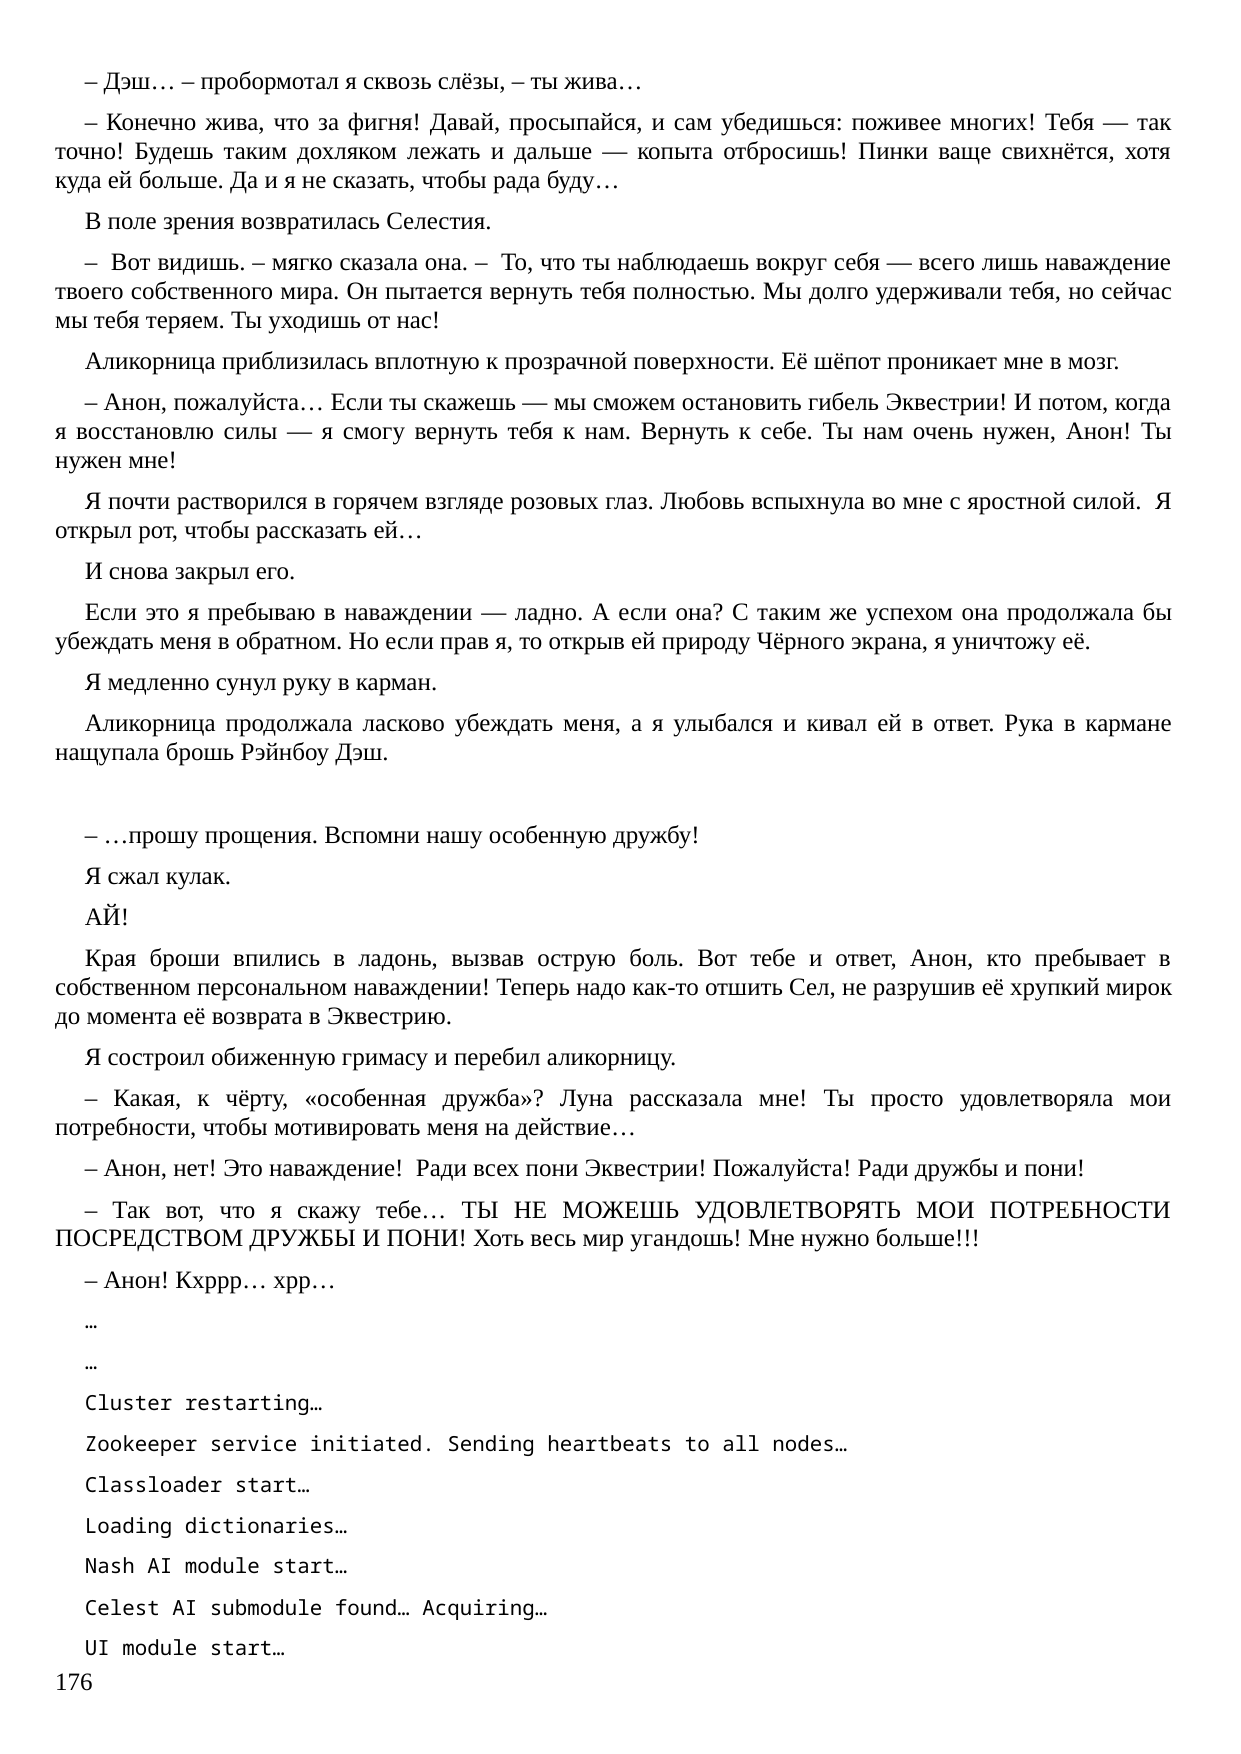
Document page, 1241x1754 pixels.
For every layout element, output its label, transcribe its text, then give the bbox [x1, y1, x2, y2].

text Края броши впились в ладонь, вызвав острую боль. Вот тебе и ответ, Анон, кто пребывает в собственном персональном наваждении! Теперь надо как-то отшить Сел, не разрушив её хрупкий мирок до момента её возврата в Эквестрию. [55, 943, 1173, 1030]
text … [55, 1306, 1173, 1334]
text Я сжал кулак. [55, 861, 1173, 890]
text Я состроил обиженную гримасу и перебил аликорницу. [55, 1042, 1173, 1071]
text Zookeeper service initiated. Sending heartbeats to all nodes… [55, 1429, 1173, 1457]
text Я почти растворился в горячем взгляде розовых глаз. Любовь вспыхнула во мне с яростной силой. Я открыл рот, чтобы рассказать ей… [55, 486, 1173, 543]
text И снова закрыл его. [55, 556, 1173, 585]
text – Анон, нет! Это наваждение! Ради всех пони Эквестрии! Пожалуйста! Ради дружбы и пони! [55, 1153, 1173, 1182]
text – Дэш… – пробормотал я сквозь слёзы, – ты жива… [55, 66, 1173, 95]
text – Какая, к чёрту, «особенная дружба»? Луна рассказала мне! Ты просто удовлетворяла мои потребности, чтобы мотивировать меня на действие… [55, 1083, 1173, 1141]
text АЙ! [55, 902, 1173, 931]
text – …прошу прощения. Вспомни нашу особенную дружбу! [55, 820, 1173, 848]
text – Конечно жива, что за фигня! Давай, просыпайся, и сам убедишься: поживее многих! Тебя — так точно! Будешь таким дохляком лежать и дальше — копыта отбросишь! Пинки ваще свихнётся, хотя куда ей больше. Да и я не сказать, чтобы рада буду… [55, 107, 1173, 193]
text Аликорница приблизилась вплотную к прозрачной поверхности. Её шёпот проникает мне в мозг. [55, 346, 1173, 375]
text – Так вот, что я скажу тебе… ТЫ НЕ МОЖЕШЬ УДОВЛЕТВОРЯТЬ МОИ ПОТРЕБНОСТИ ПОСРЕДСТВОМ ДРУЖБЫ И ПОНИ! Хоть весь мир угандошь! Мне нужно больше!!! [55, 1195, 1173, 1252]
text Loading dictionaries… [55, 1511, 1173, 1539]
text – Анон! Кхррр… хрр… [55, 1265, 1173, 1293]
text Classloader start… [55, 1470, 1173, 1498]
text Я медленно сунул руку в карман. [55, 667, 1173, 696]
text Celest AI submodule found… Acquiring… [55, 1593, 1173, 1621]
text – Вот видишь. – мягко сказала она. – То, что ты наблюдаешь вокруг себя — всего лишь наваждение твоего собственного мира. Он пытается вернуть тебя полностью. Мы долго удерживали тебя, но сейчас мы тебя теряем. Ты уходишь от нас! [55, 247, 1173, 333]
text В поле зрения возвратилась Селестия. [55, 206, 1173, 235]
text Если это я пребываю в наваждении — ладно. А если она? С таким же успехом она продолжала бы убеждать меня в обратном. Но если прав я, то открыв ей природу Чёрного экрана, я уничтожу её. [55, 597, 1173, 655]
text UI module start… [55, 1633, 1173, 1662]
text Nash AI module start… [55, 1552, 1173, 1580]
text – Анон, пожалуйста… Если ты скажешь — мы сможем остановить гибель Эквестрии! И потом, когда я восстановлю силы — я смогу вернуть тебя к нам. Вернуть к себе. Ты нам очень нужен, Анон! Ты нужен мне! [55, 387, 1173, 473]
text Cluster restarting… [55, 1388, 1173, 1416]
text … [55, 1347, 1173, 1375]
text Аликорница продолжала ласково убеждать меня, а я улыбался и кивал ей в ответ. Рука в кармане нащупала брошь Рэйнбоу Дэш. [55, 708, 1173, 766]
